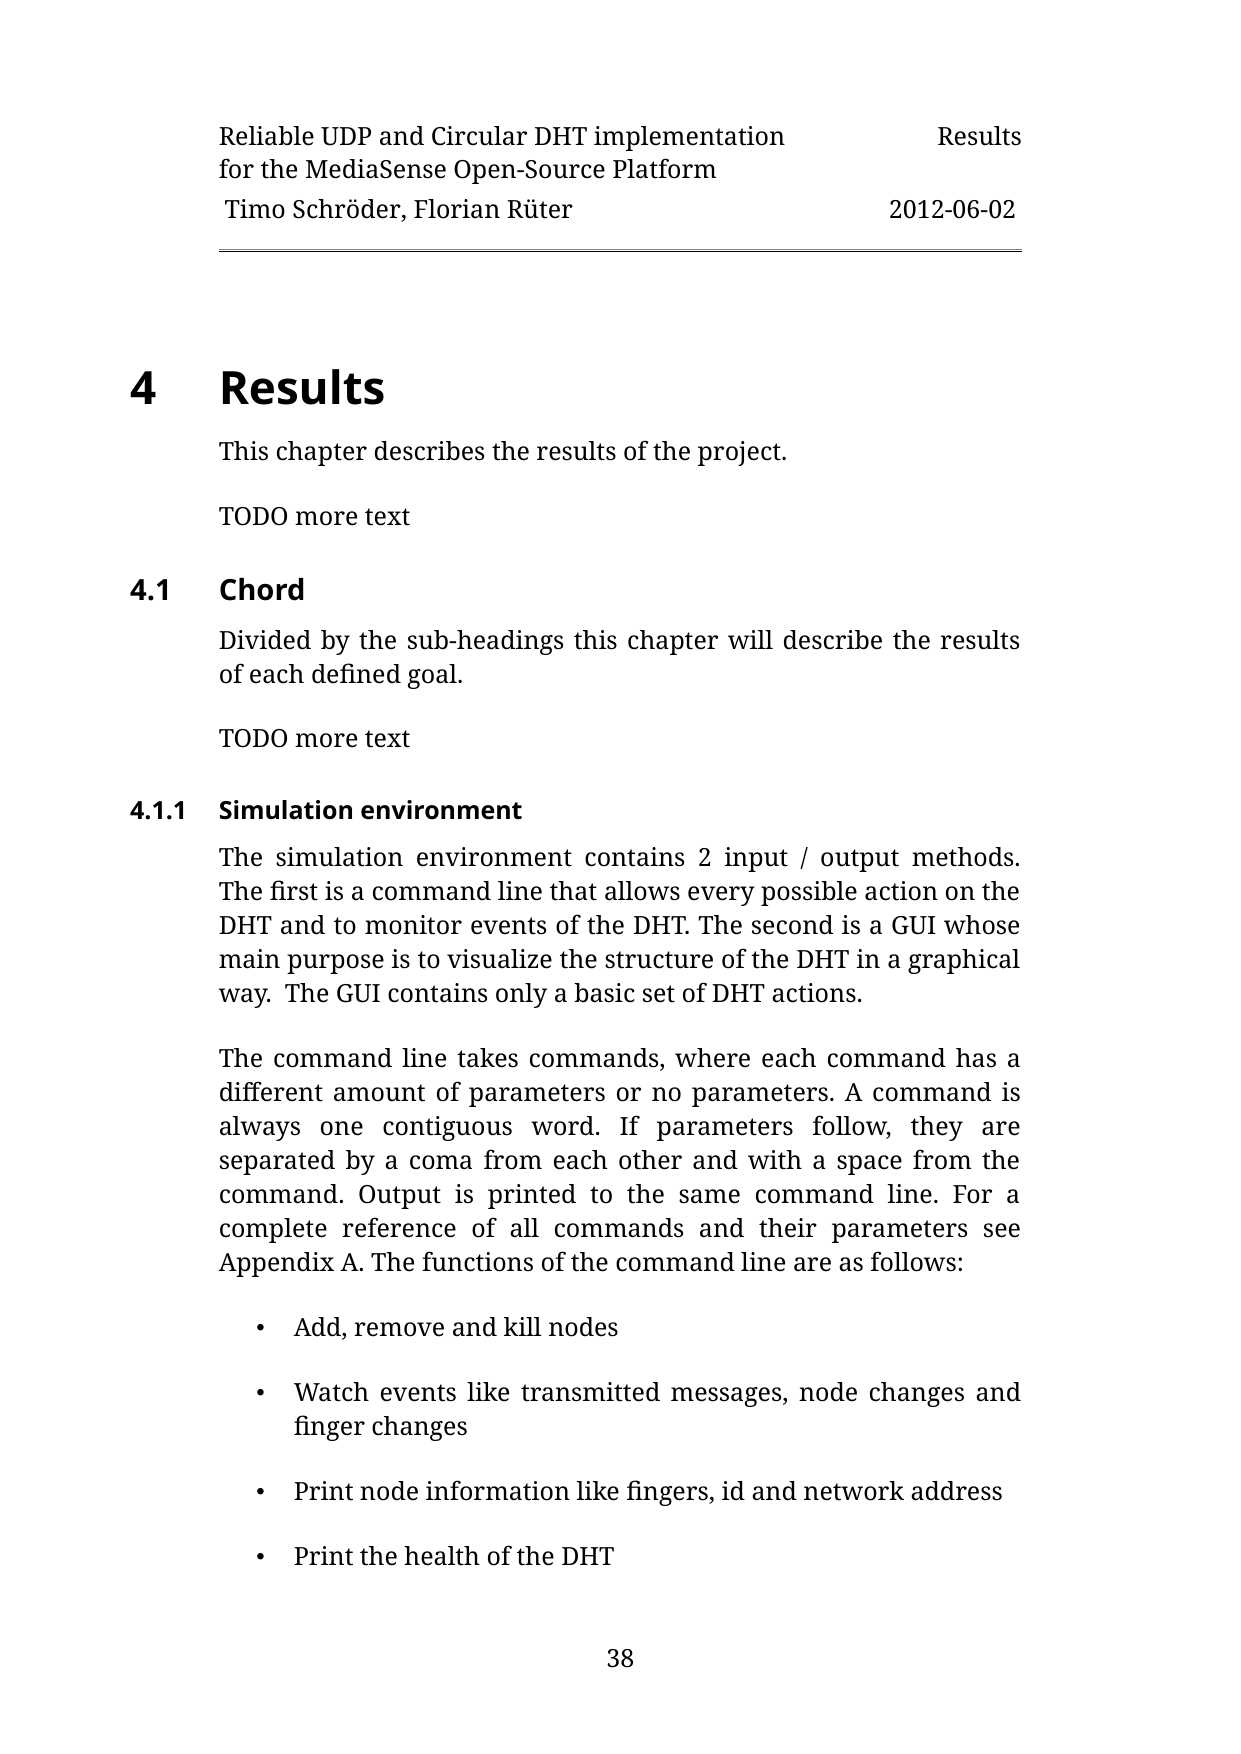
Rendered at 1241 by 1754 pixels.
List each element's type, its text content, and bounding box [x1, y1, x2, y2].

text This chapter describes the results of the project. [218, 433, 1022, 468]
text Divided by the sub-headings this chapter will describe the results of each defined goal. [218, 622, 1022, 690]
list Print node information like fingers, id and network address [256, 1473, 1022, 1507]
list Add, remove and kill nodes [256, 1310, 1022, 1344]
text TODO more text [218, 498, 1022, 532]
subtitle Chord [130, 569, 1022, 609]
list Watch events like transmitted messages, node changes and finger changes [256, 1374, 1022, 1443]
list Print the health of the DHT [256, 1538, 1022, 1572]
subtitle Results [130, 356, 1022, 418]
text The command line takes commands, where each command has a different amount of parameters or no parameters. A command is always one contiguous word. If parameters follow, they are separated by a coma from each other and with a space from the command. Output is printed to the same command line. For a complete reference of all commands and their parameters see Appendix A. The functions of the command line are as follows: [218, 1041, 1022, 1279]
text TODO more text [218, 721, 1022, 755]
subtitle Simulation environment [130, 792, 1022, 826]
text The simulation environment contains 2 input / output methods. The first is a command line that allows every possible action on the DHT and to monitor events of the DHT. The second is a GUI whose main purpose is to visualize the structure of the DHT in a graphical way. The GUI contains only a basic set of DHT actions. [218, 839, 1022, 1010]
